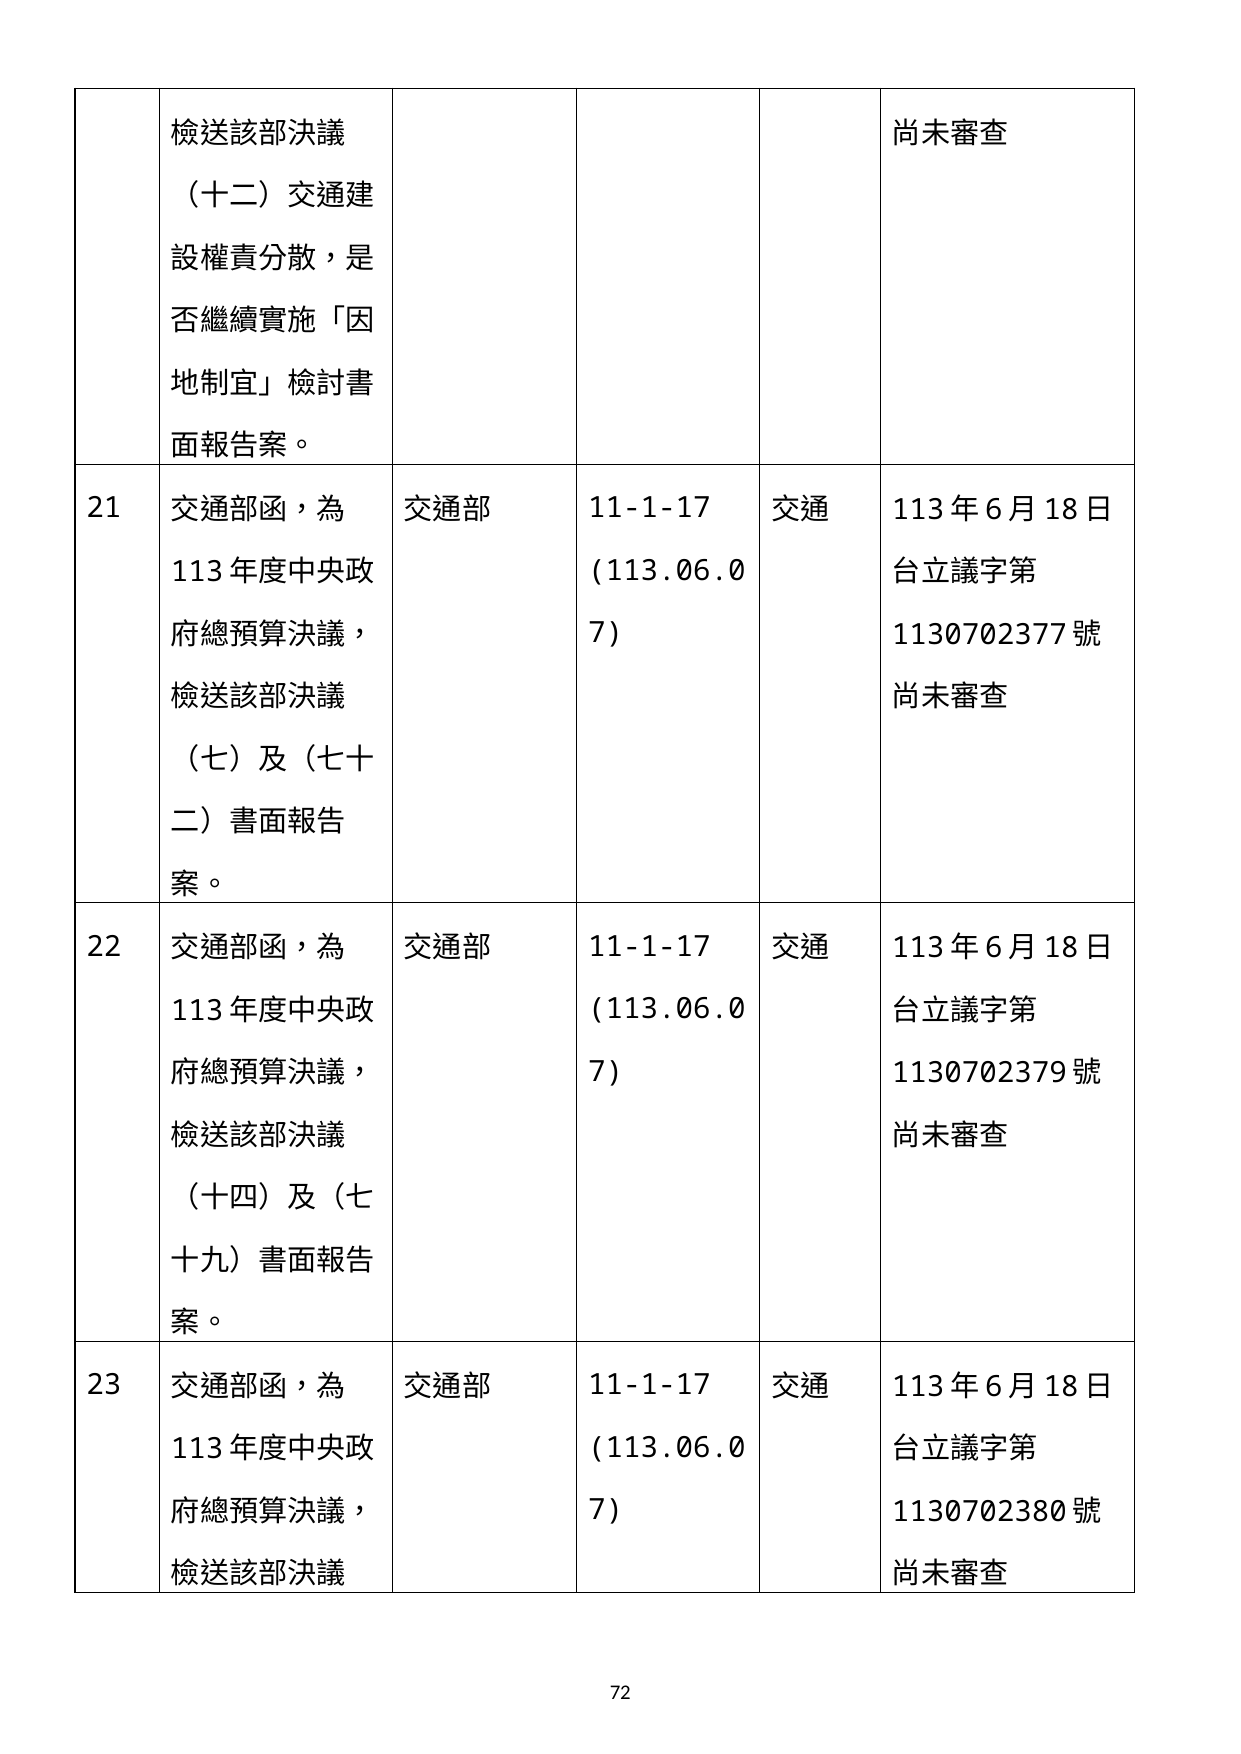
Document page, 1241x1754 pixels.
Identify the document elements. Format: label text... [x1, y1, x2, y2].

table_cell 交通部函，為113年度中央政府總預算決議，檢送該部決議（七）及（七十二）書面報告案。 [160, 465, 392, 902]
table_cell 交通部函，為113年度中央政府總預算決議，檢送該部決議 [160, 1342, 392, 1592]
table_cell 113年6月18日 台立議字第1130702379號 尚未審查 [881, 903, 1134, 1341]
table_cell 交通 [760, 903, 880, 1341]
table_cell 21 [76, 465, 159, 902]
table_cell 尚未審查 [881, 89, 1134, 464]
table_cell 交通部 [393, 1342, 576, 1592]
table_cell 23 [76, 1342, 159, 1592]
table_cell 113年6月18日 台立議字第1130702380號 尚未審查 [881, 1342, 1134, 1592]
table_cell 113年6月18日 台立議字第1130702377號 尚未審查 [881, 465, 1134, 902]
table_cell [76, 89, 159, 464]
table_cell 交通部函，為113年度中央政府總預算決議，檢送該部決議（十四）及（七十九）書面報告案。 [160, 903, 392, 1341]
table_cell 11-1-17 (113.06.07) [577, 1342, 759, 1592]
table_cell 交通部 [393, 903, 576, 1341]
table_cell 11-1-17 (113.06.07) [577, 903, 759, 1341]
table_cell 交通部 [393, 465, 576, 902]
table_cell 22 [76, 903, 159, 1341]
table_cell 檢送該部決議（十二）交通建設權責分散，是否繼續實施「因地制宜」檢討書面報告案。 [160, 89, 392, 464]
table_cell 交通 [760, 1342, 880, 1592]
table_cell [393, 89, 576, 464]
table_cell 11-1-17 (113.06.07) [577, 465, 759, 902]
table_cell [760, 89, 880, 464]
table_cell [577, 89, 759, 464]
table_cell 交通 [760, 465, 880, 902]
